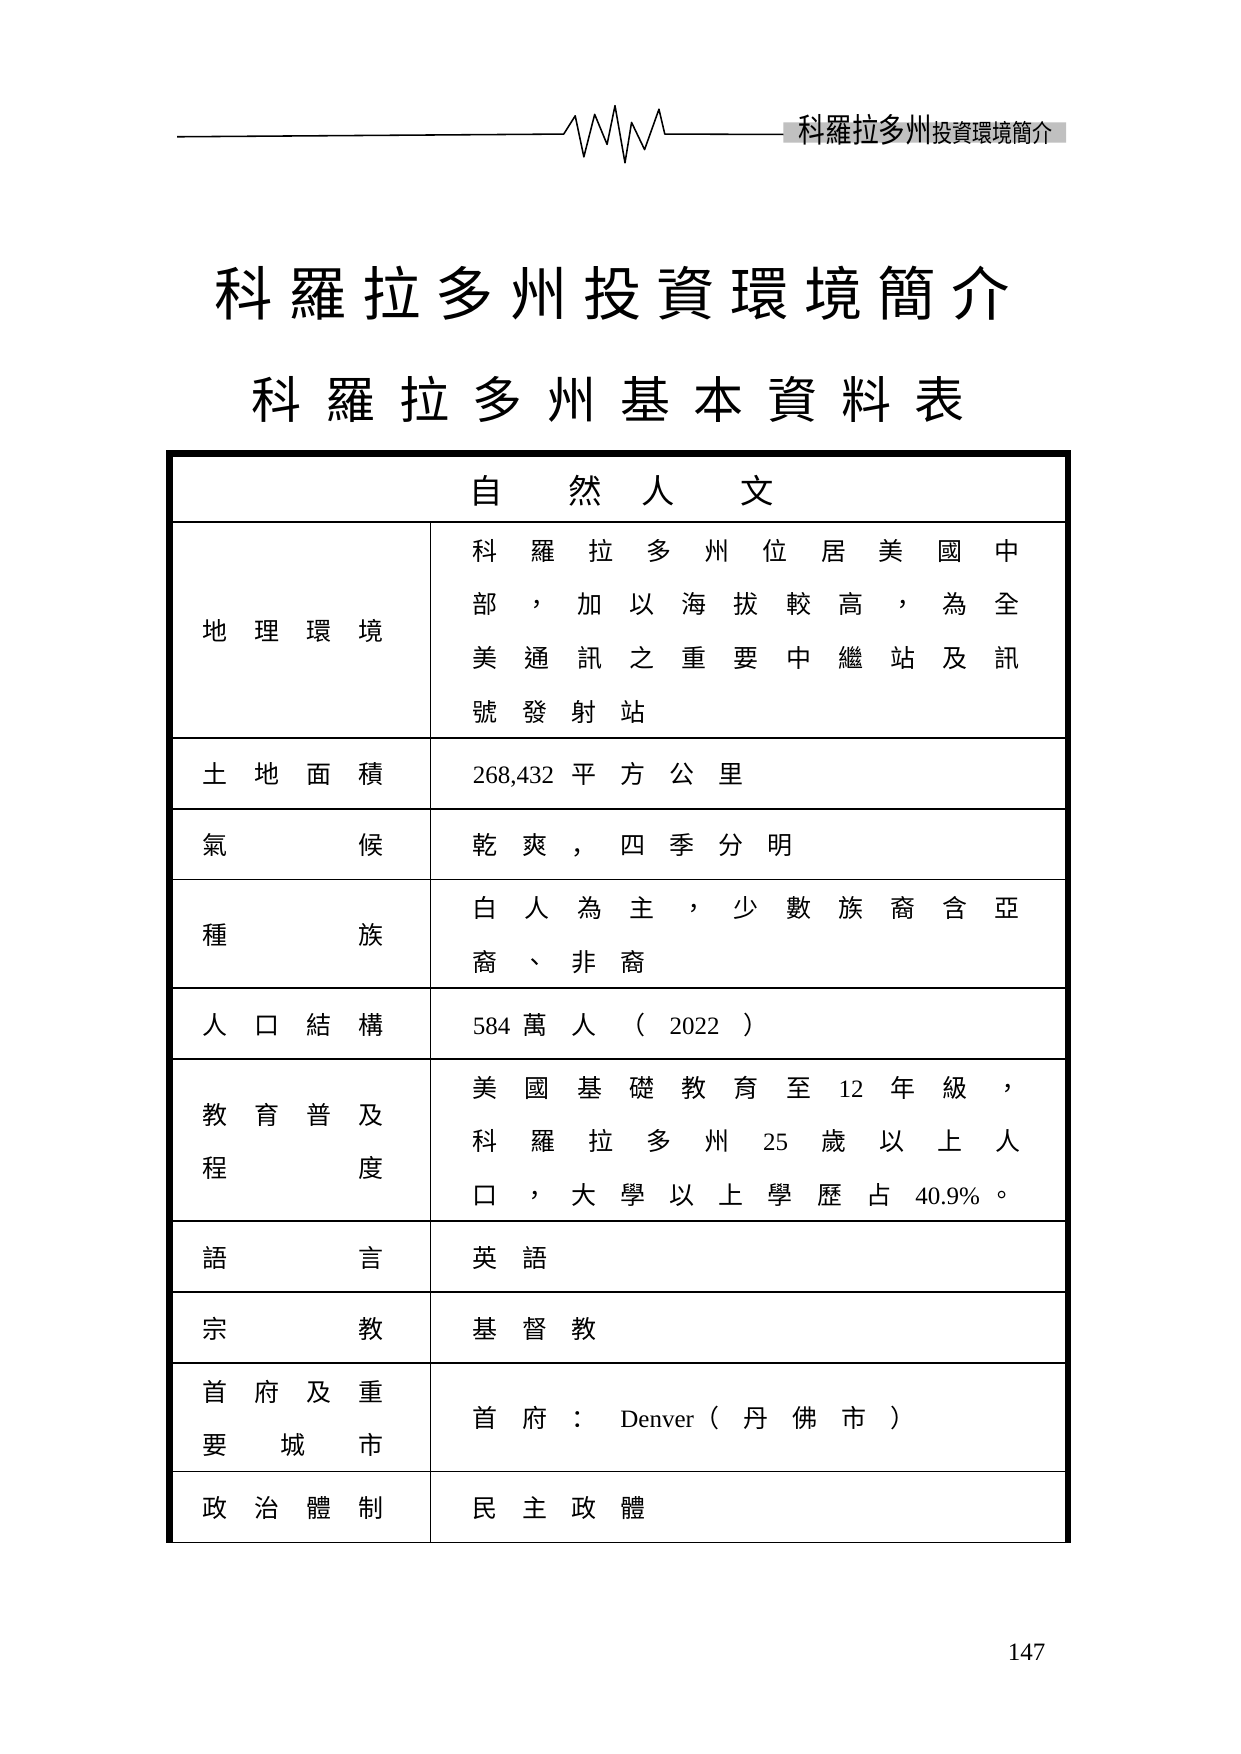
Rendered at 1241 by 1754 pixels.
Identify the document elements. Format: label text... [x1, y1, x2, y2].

table_cell 英語 [431, 1222, 1065, 1291]
table_cell 科羅拉多州位居美國中部，加以海拔較高，為全美通訊之重要中繼站及訊號發射站 [431, 523, 1065, 737]
table_cell 種族 [173, 880, 430, 987]
table_cell 美國基礎教育至12年級，科羅拉多州25歲以上人口，大學以上學歷占40.9%。 [431, 1060, 1065, 1220]
table_cell 土地面積 [173, 739, 430, 808]
table_cell 584萬人（2022） [431, 989, 1065, 1058]
table_cell 氣候 [173, 810, 430, 879]
table_cell 政治體制 [173, 1472, 430, 1541]
text 科羅拉多州投資環境簡介 [178, 236, 1063, 343]
text 科羅拉多州基本資料表 [178, 343, 1063, 450]
table_cell 宗教 [173, 1293, 430, 1362]
table_cell 語言 [173, 1222, 430, 1291]
table_cell 教育普及程度 [173, 1060, 430, 1220]
table_cell 268,432平方公里 [431, 739, 1065, 808]
table_header 自 然 人 文 [173, 457, 1065, 521]
table_cell 首府及重要城市 [173, 1364, 430, 1471]
table_cell 首府：Denver（丹佛市） [431, 1364, 1065, 1471]
table_cell 地理環境 [173, 523, 430, 737]
table_cell 基督教 [431, 1293, 1065, 1362]
table_cell 人口結構 [173, 989, 430, 1058]
table_cell 白人為主，少數族裔含亞裔、非裔 [431, 880, 1065, 987]
table_cell 乾爽，四季分明 [431, 810, 1065, 879]
table_cell 民主政體 [431, 1472, 1065, 1541]
